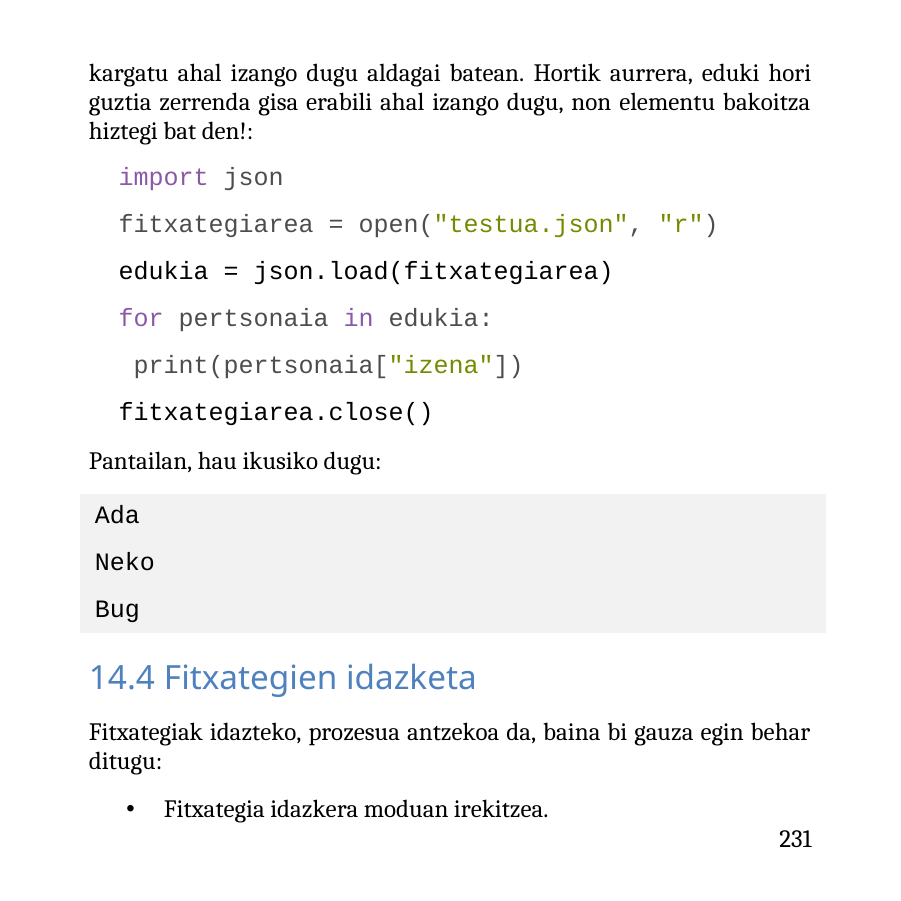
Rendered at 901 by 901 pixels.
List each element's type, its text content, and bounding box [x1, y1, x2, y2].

text Ada [86, 500, 820, 531]
text for pertsonaia in edukia: [118, 305, 811, 334]
text Fitxategiak idazteko, prozesua antzekoa da, baina bi gauza egin behar ditugu: [89, 718, 811, 776]
text Pantailan, hau ikusiko dugu: [89, 447, 811, 475]
text Bug [86, 588, 820, 627]
text print(pertsonaia["izena"]) [118, 352, 811, 381]
text kargatu ahal izango dugu aldagai batean. Hortik aurrera, eduki hori guztia zerrenda gisa erabili ahal izango dugu, non elementu bakoitza hiztegi bat den!: [89, 59, 811, 145]
text edukia = json.load(fitxategiarea) [118, 258, 811, 287]
text fitxategiarea = open("testua.json", "r") [118, 211, 811, 239]
text import json [118, 164, 811, 192]
text fitxategiarea.close() [118, 399, 811, 428]
text Neko [86, 541, 820, 578]
subtitle Fitxategien idazketa [89, 654, 811, 699]
list Fitxategia idazkera moduan irekitzea. [126, 794, 811, 823]
